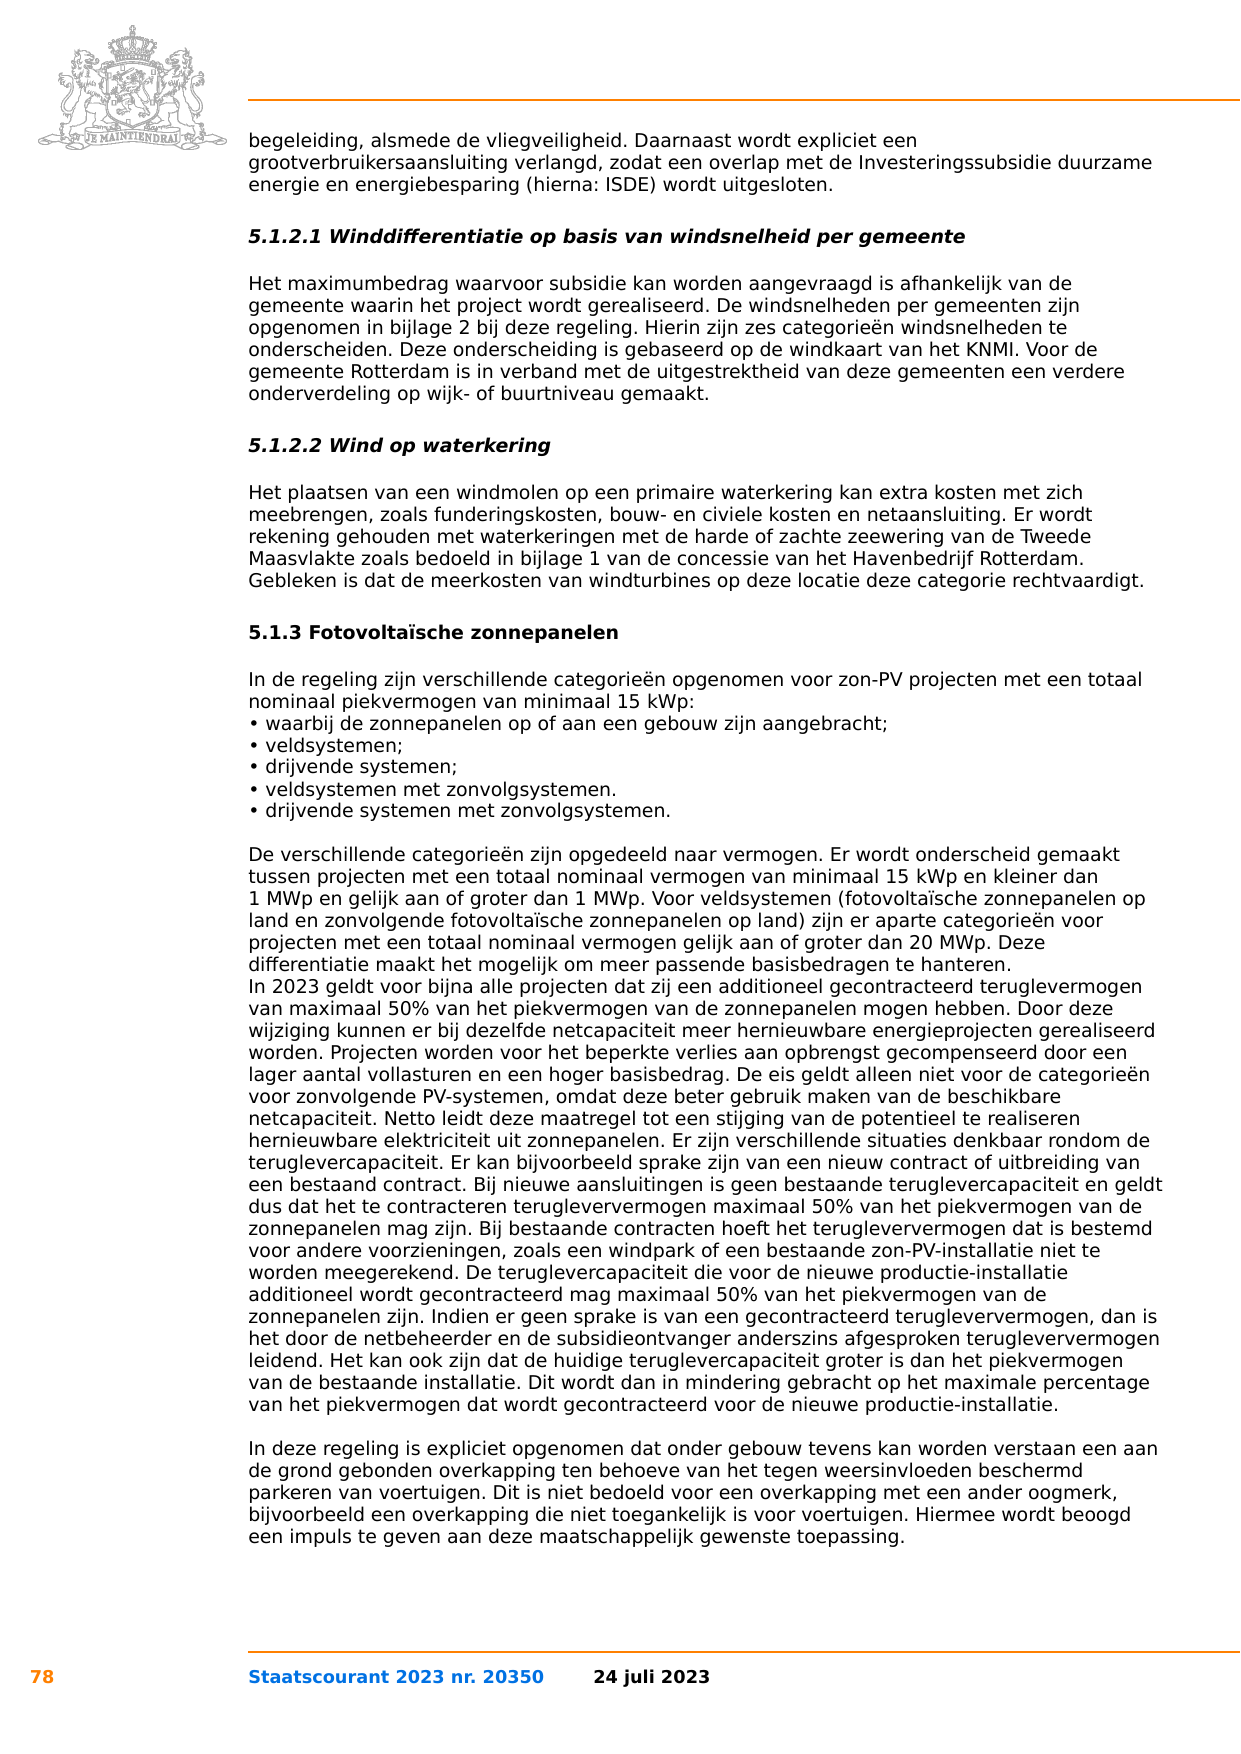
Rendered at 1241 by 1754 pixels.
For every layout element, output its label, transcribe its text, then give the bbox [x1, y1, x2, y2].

text Het maximumbedrag waarvoor subsidie kan worden aangevraagd is afhankelijk van de gemeente waarin het project wordt gerealiseerd. De windsnelheden per gemeenten zijn opgenomen in bijlage 2 bij deze regeling. Hierin zijn zes categorieën windsnelheden te onderscheiden. Deze onderscheiding is gebaseerd op de windkaart van het KNMI. Voor de gemeente Rotterdam is in verband met de uitgestrektheid van deze gemeenten een verdere onderverdeling op wijk- of buurtniveau gemaakt. [248, 273, 1163, 405]
text In deze regeling is expliciet opgenomen dat onder gebouw tevens kan worden verstaan een aan de grond gebonden overkapping ten behoeve van het tegen weersinvloeden beschermd parkeren van voertuigen. Dit is niet bedoeld voor een overkapping met een ander oogmerk, bijvoorbeeld een overkapping die niet toegankelijk is voor voertuigen. Hiermee wordt beoogd een impuls te geven aan deze maatschappelijk gewenste toepassing. [248, 1438, 1163, 1547]
text • drijvende systemen; [248, 756, 1163, 778]
text Het plaatsen van een windmolen op een primaire waterkering kan extra kosten met zich meebrengen, zoals funderingskosten, bouw- en civiele kosten en netaansluiting. Er wordt rekening gehouden met waterkeringen met de harde of zachte zeewering van de Tweede Maasvlakte zoals bedoeld in bijlage 1 van de concessie van het Havenbedrijf Rotterdam. Gebleken is dat de meerkosten van windturbines op deze locatie deze categorie rechtvaardigt. [248, 482, 1163, 592]
subtitle 5.1.2.1 Winddifferentiatie op basis van windsnelheid per gemeente [248, 226, 1163, 248]
text -begeleiding, alsmede de vliegveiligheid. Daarnaast wordt expliciet een grootverbruikersaansluiting verlangd, zodat een overlap met de Investeringssubsidie duurzame energie en energiebesparing (hierna: ISDE) wordt uitgesloten. [248, 130, 1163, 196]
text In 2023 geldt voor bijna alle projecten dat zij een additioneel gecontracteerd teruglevermogen van maximaal 50% van het piekvermogen van de zonnepanelen mogen hebben. Door deze wijziging kunnen er bij dezelfde netcapaciteit meer hernieuwbare energieprojecten gerealiseerd worden. Projecten worden voor het beperkte verlies aan opbrengst gecompenseerd door een lager aantal vollasturen en een hoger basisbedrag. De eis geldt alleen niet voor de categorieën voor zonvolgende PV-systemen, omdat deze beter gebruik maken van de beschikbare netcapaciteit. Netto leidt deze maatregel tot een stijging van de potentieel te realiseren hernieuwbare elektriciteit uit zonnepanelen. Er zijn verschillende situaties denkbaar rondom de teruglevercapaciteit. Er kan bijvoorbeeld sprake zijn van een nieuw contract of uitbreiding van een bestaand contract. Bij nieuwe aansluitingen is geen bestaande teruglevercapaciteit en geldt dus dat het te contracteren terugleververmogen maximaal 50% van het piekvermogen van de zonnepanelen mag zijn. Bij bestaande contracten hoeft het terugleververmogen dat is bestemd voor andere voorzieningen, zoals een windpark of een bestaande zon-PV-installatie niet te worden meegerekend. De teruglevercapaciteit die voor de nieuwe productie-installatie additioneel wordt gecontracteerd mag maximaal 50% van het piekvermogen van de zonnepanelen zijn. Indien er geen sprake is van een gecontracteerd terugleververmogen, dan is het door de netbeheerder en de subsidieontvanger anderszins afgesproken terugleververmogen leidend. Het kan ook zijn dat de huidige teruglevercapaciteit groter is dan het piekvermogen van de bestaande installatie. Dit wordt dan in mindering gebracht op het maximale percentage van het piekvermogen dat wordt gecontracteerd voor de nieuwe productie-installatie. [248, 976, 1163, 1416]
text • waarbij de zonnepanelen op of aan een gebouw zijn aangebracht; [248, 712, 1163, 734]
text In de regeling zijn verschillende categorieën opgenomen voor zon-PV projecten met een totaal nominaal piekvermogen van minimaal 15 kWp: [248, 668, 1163, 712]
subtitle 5.1.3 Fotovoltaïsche zonnepanelen [248, 622, 1163, 643]
text De verschillende categorieën zijn opgedeeld naar vermogen. Er wordt onderscheid gemaakt tussen projecten met een totaal nominaal vermogen van minimaal 15 kWp en kleiner dan 1 MWp en gelijk aan of groter dan 1 MWp. Voor veldsystemen (fotovoltaïsche zonnepanelen op land en zonvolgende fotovoltaïsche zonnepanelen op land) zijn er aparte categorieën voor projecten met een totaal nominaal vermogen gelijk aan of groter dan 20 MWp. Deze differentiatie maakt het mogelijk om meer passende basisbedragen te hanteren. [248, 844, 1163, 976]
text • drijvende systemen met zonvolgsystemen. [248, 800, 1163, 822]
subtitle 5.1.2.2 Wind op waterkering [248, 435, 1163, 457]
text • veldsystemen met zonvolgsystemen. [248, 778, 1163, 800]
picture [38, 25, 227, 150]
text • veldsystemen; [248, 734, 1163, 756]
